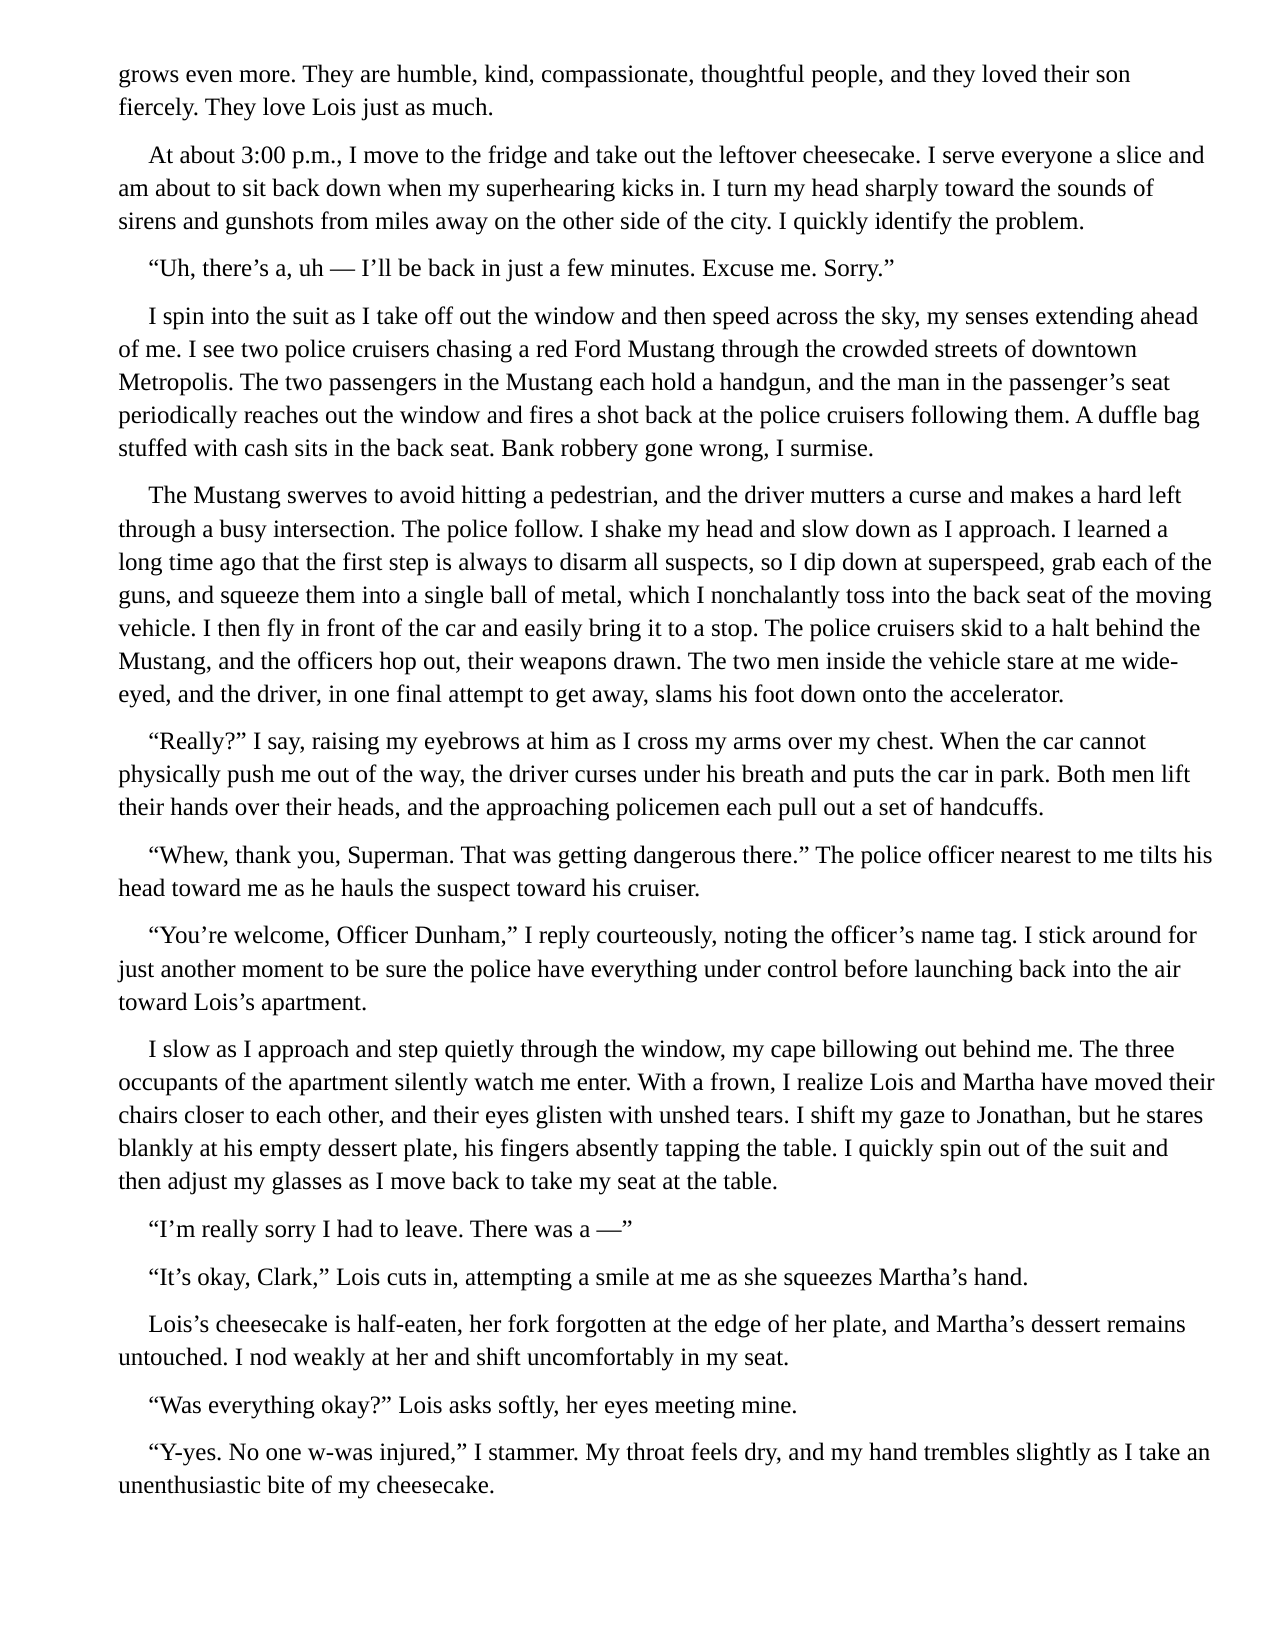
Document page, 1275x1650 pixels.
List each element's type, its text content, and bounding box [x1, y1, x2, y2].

text “It’s okay, Clark,” Lois cuts in, attempting a smile at me as she squeezes Martha’s hand. [118, 1262, 1216, 1290]
text I spin into the suit as I take off out the window and then speed across the sky, my senses extending ahead of me. I see two police cruisers chasing a red Ford Mustang through the crowded streets of downtown Metropolis. The two passengers in the Mustang each hold a handgun, and the man in the passenger’s seat periodically reaches out the window and fires a shot back at the police cruisers following them. A duffle bag stuffed with cash sits in the back seat. Bank robbery gone wrong, I surmise. [118, 301, 1216, 462]
text “Was everything okay?” Lois asks softly, her eyes meeting mine. [118, 1390, 1216, 1418]
text “I’m really sorry I had to leave. There was a —” [118, 1214, 1216, 1243]
text “Really?” I say, raising my eyebrows at him as I cross my arms over my chest. When the car cannot physically push me out of the way, the driver curses under his breath and puts the car in park. Both men lift their hands over their heads, and the approaching policemen each pull out a set of handcuffs. [118, 726, 1216, 821]
text “Whew, thank you, Superman. That was getting dangerous there.” The police officer nearest to me tilts his head toward me as he hauls the suspect toward his cruiser. [118, 840, 1216, 902]
text grows even more. They are humble, kind, compassionate, thoughtful people, and they loved their son fiercely. They love Lois just as much. [118, 59, 1216, 121]
text Lois’s cheesecake is half-eaten, her fork forgotten at the edge of her plate, and Martha’s dessert remains untouched. I nod weakly at her and shift uncomfortably in my seat. [118, 1309, 1216, 1371]
text “You’re welcome, Officer Dunham,” I reply courteously, noting the officer’s name tag. I stick around for just another moment to be sure the police have everything under control before launching back into the air toward Lois’s apartment. [118, 921, 1216, 1015]
text I slow as I approach and step quietly through the window, my cape billowing out behind me. The three occupants of the apartment silently watch me enter. With a frown, I realize Lois and Martha have moved their chairs closer to each other, and their eyes glisten with unshed tears. I shift my gaze to Jonathan, but he stares blankly at his empty dessert plate, his fingers absently tapping the table. I quickly spin out of the suit and then adjust my glasses as I move back to take my seat at the table. [118, 1034, 1216, 1195]
text “Uh, there’s a, uh — I’ll be back in just a few minutes. Excuse me. Sorry.” [118, 253, 1216, 282]
text The Mustang swerves to avoid hitting a pedestrian, and the driver mutters a curse and makes a hard left through a busy intersection. The police follow. I shake my head and slow down as I approach. I learned a long time ago that the first step is always to disarm all suspects, so I dip down at superspeed, grab each of the guns, and squeeze them into a single ball of metal, which I nonchalantly toss into the back seat of the moving vehicle. I then fly in front of the car and easily bring it to a stop. The police cruisers skid to a halt behind the Mustang, and the officers hop out, their weapons drawn. The two men inside the vehicle stare at me wide-eyed, and the driver, in one final attempt to get away, slams his foot down onto the accelerator. [118, 481, 1216, 707]
text At about 3:00 p.m., I move to the fridge and take out the leftover cheesecake. I serve everyone a slice and am about to sit back down when my superhearing kicks in. I turn my head sharply toward the sounds of sirens and gunshots from miles away on the other side of the city. I quickly identify the problem. [118, 140, 1216, 234]
text “Y-yes. No one w-was injured,” I stammer. My throat feels dry, and my hand trembles slightly as I take an unenthusiastic bite of my cheesecake. [118, 1437, 1216, 1499]
